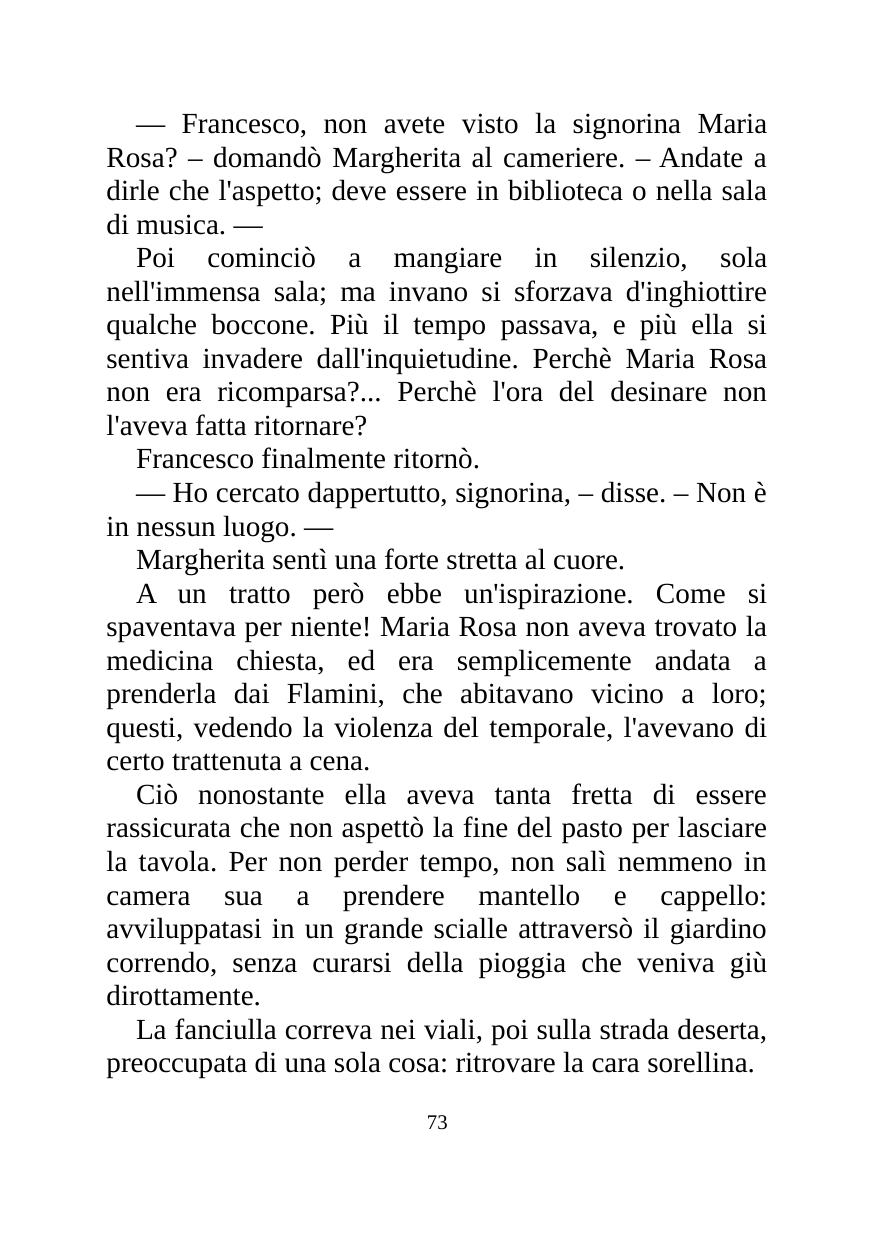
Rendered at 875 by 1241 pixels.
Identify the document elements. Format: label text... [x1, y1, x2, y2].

text A un tratto però ebbe un'ispirazione. Come si spaventava per niente! Maria Rosa non aveva trovato la medicina chiesta, ed era semplicemente andata a prenderla dai Flamini, che abitavano vicino a loro; questi, vedendo la violenza del temporale, l'avevano di certo trattenuta a cena. [106, 576, 768, 777]
text La fanciulla correva nei viali, poi sulla strada deserta, preoccupata di una sola cosa: ritrovare la cara sorellina. [106, 1012, 768, 1079]
text — Ho cercato dappertutto, signorina, – disse. – Non è in nessun luogo. — [106, 475, 768, 542]
text Margherita sentì una forte stretta al cuore. [106, 542, 768, 576]
text — Francesco, non avete visto la signorina Maria Rosa? – domandò Margherita al cameriere. – Andate a dirle che l'aspetto; deve essere in biblioteca o nella sala di musica. — [106, 106, 768, 240]
text Poi cominciò a mangiare in silenzio, sola nell'immensa sala; ma invano si sforzava d'inghiottire qualche boccone. Più il tempo passava, e più ella si sentiva invadere dall'inquietudine. Perchè Maria Rosa non era ricomparsa?... Perchè l'ora del desinare non l'aveva fatta ritornare? [106, 240, 768, 442]
text Ciò nonostante ella aveva tanta fretta di essere rassicurata che non aspettò la fine del pasto per lasciare la tavola. Per non perder tempo, non salì nemmeno in camera sua a prendere mantello e cappello: avviluppatasi in un grande scialle attraversò il giardino correndo, senza curarsi della pioggia che veniva giù dirottamente. [106, 777, 768, 1012]
text Francesco finalmente ritornò. [106, 442, 768, 475]
